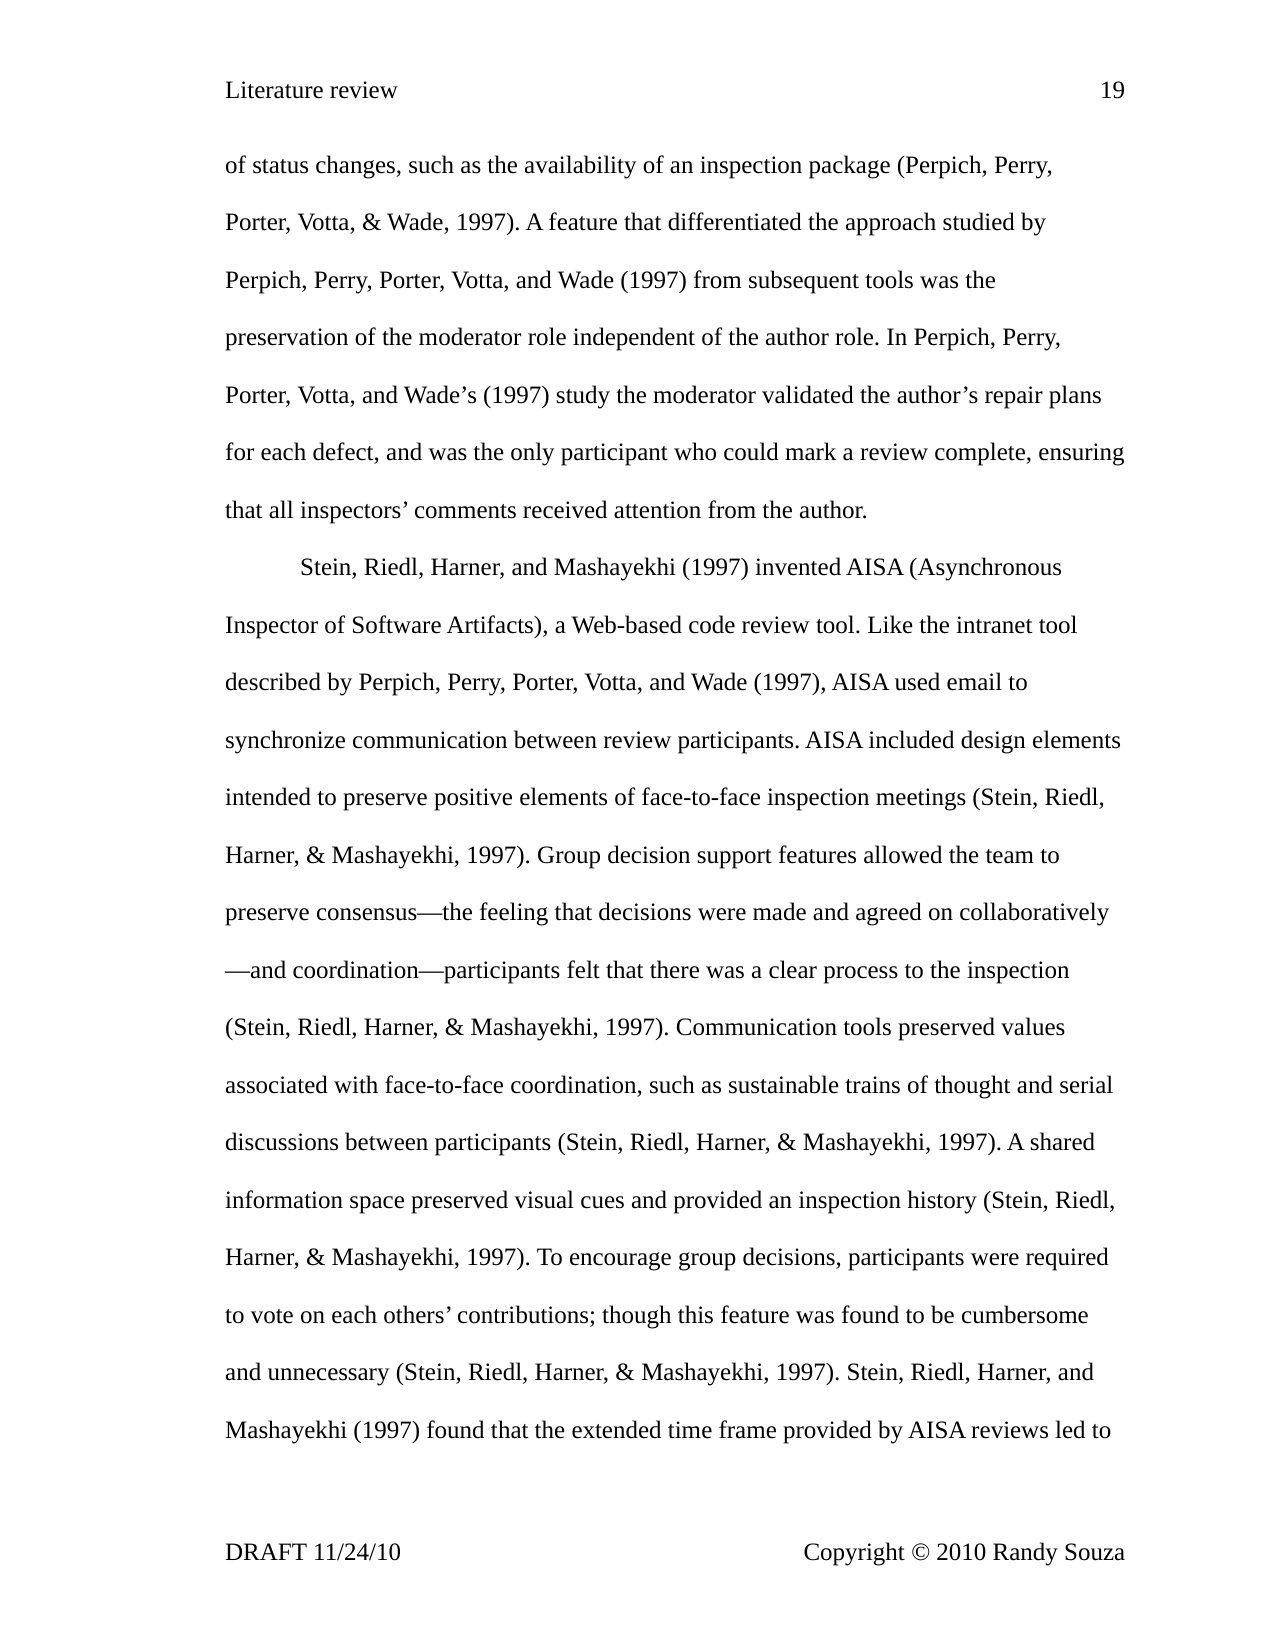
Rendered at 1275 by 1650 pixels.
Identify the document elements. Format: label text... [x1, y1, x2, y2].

text Stein, Riedl, Harner, and Mashayekhi (1997) invented AISA (Asynchronous Inspector of Software Artifacts), a Web-based code review tool. Like the intranet tool described by Perpich, Perry, Porter, Votta, and Wade (1997), AISA used email to synchronize communication between review participants. AISA included design elements intended to preserve positive elements of face-to-face inspection meetings (Stein, Riedl, Harner, & Mashayekhi, 1997). Group decision support features allowed the team to preserve consensus—the feeling that decisions were made and agreed on collaboratively—and coordination—participants felt that there was a clear process to the inspection (Stein, Riedl, Harner, & Mashayekhi, 1997). Communication tools preserved values associated with face-to-face coordination, such as sustainable trains of thought and serial discussions between participants (Stein, Riedl, Harner, & Mashayekhi, 1997). A shared information space preserved visual cues and provided an inspection history (Stein, Riedl, Harner, & Mashayekhi, 1997). To encourage group decisions, participants were required to vote on each others’ contributions; though this feature was found to be cumbersome and unnecessary (Stein, Riedl, Harner, & Mashayekhi, 1997). Stein, Riedl, Harner, and Mashayekhi (1997) found that the extended time frame provided by AISA reviews led to [225, 552, 1125, 1444]
text of status changes, such as the availability of an inspection package (Perpich, Perry, Porter, Votta, & Wade, 1997). A feature that differentiated the approach studied by Perpich, Perry, Porter, Votta, and Wade (1997) from subsequent tools was the preservation of the moderator role independent of the author role. In Perpich, Perry, Porter, Votta, and Wade’s (1997) study the moderator validated the author’s repair plans for each defect, and was the only participant who could mark a review complete, ensuring that all inspectors’ comments received attention from the author. [225, 150, 1125, 524]
